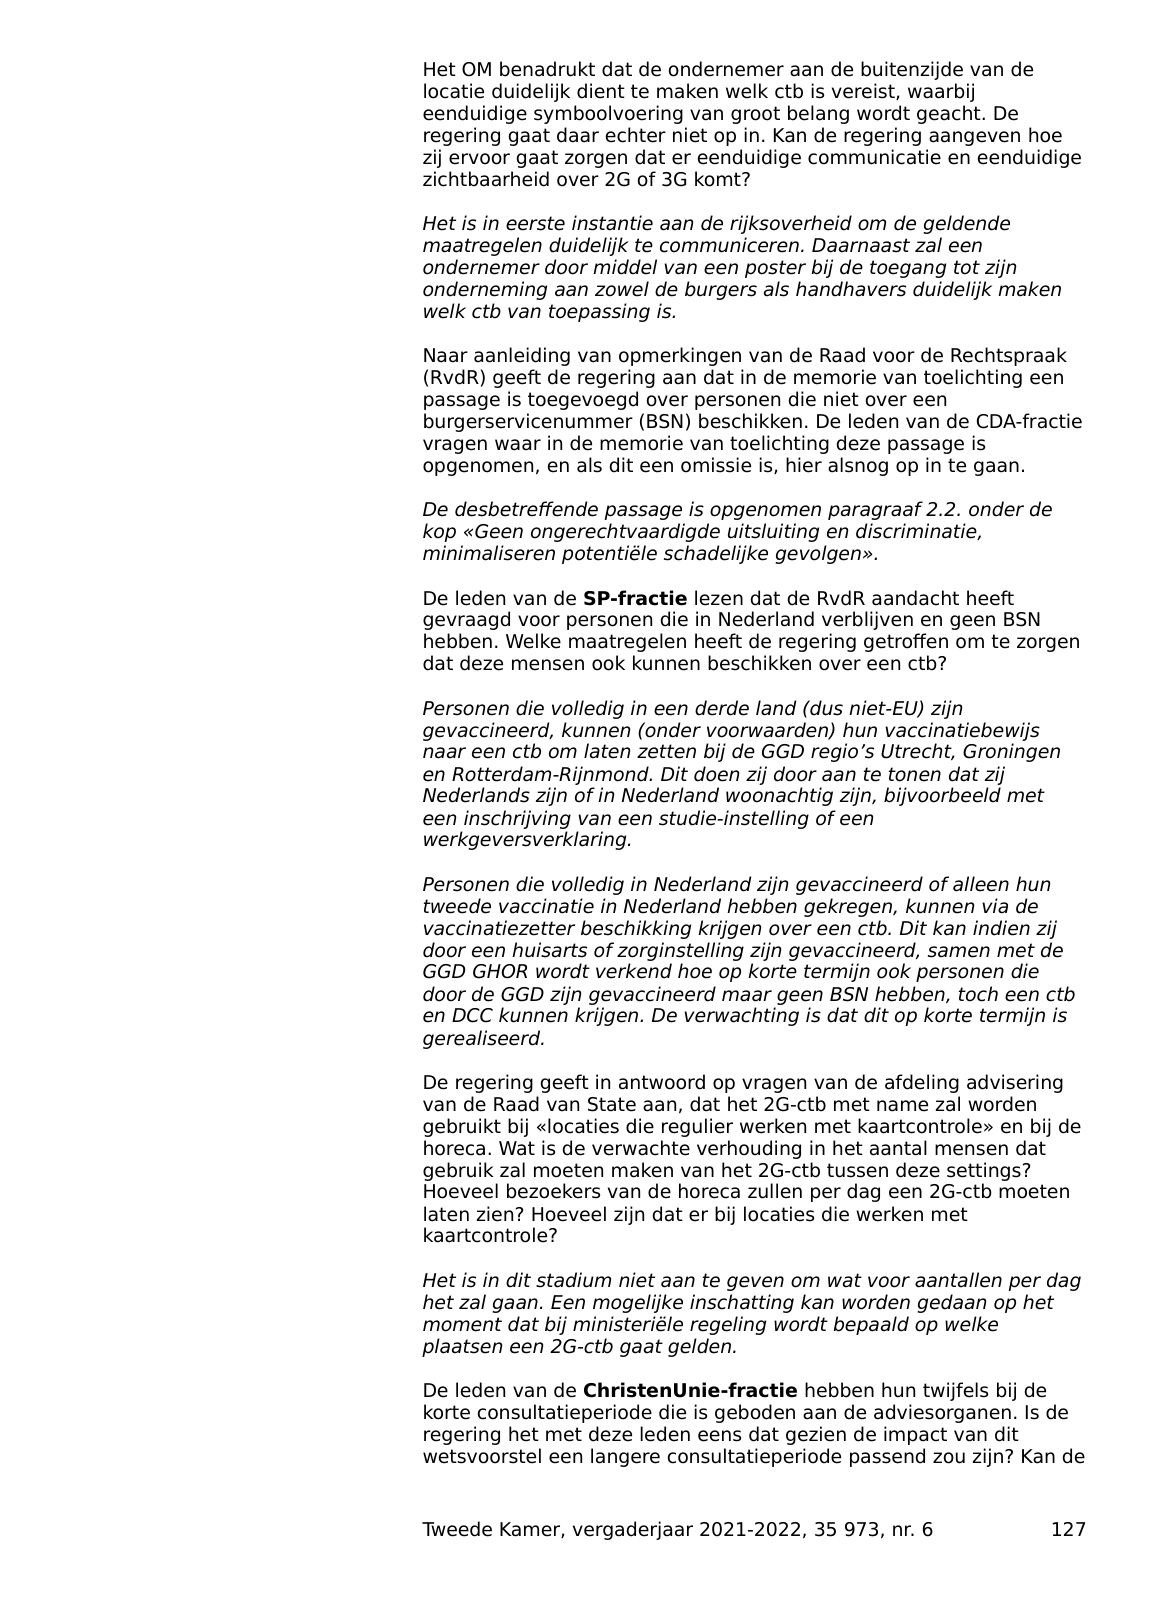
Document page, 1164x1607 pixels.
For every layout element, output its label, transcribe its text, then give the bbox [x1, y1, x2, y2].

text Het is in dit stadium niet aan te geven om wat voor aantallen per dag het zal gaan. Een mogelijke inschatting kan worden gedaan op het moment dat bij ministeriële regeling wordt bepaald op welke plaatsen een 2G-ctb gaat gelden. [422, 1269, 1087, 1357]
text De regering geeft in antwoord op vragen van de afdeling advisering van de Raad van State aan, dat het 2G-ctb met name zal worden gebruikt bij «locaties die regulier werken met kaartcontrole» en bij de horeca. Wat is de verwachte verhouding in het aantal mensen dat gebruik zal moeten maken van het 2G-ctb tussen deze settings? Hoeveel bezoekers van de horeca zullen per dag een 2G-ctb moeten laten zien? Hoeveel zijn dat er bij locaties die werken met kaartcontrole? [422, 1072, 1087, 1247]
text Het is in eerste instantie aan de rijksoverheid om de geldende maatregelen duidelijk te communiceren. Daarnaast zal een ondernemer door middel van een poster bij de toegang tot zijn onderneming aan zowel de burgers als handhavers duidelijk maken welk ctb van toepassing is. [422, 213, 1087, 323]
text De desbetreffende passage is opgenomen paragraaf 2.2. onder de kop «Geen ongerechtvaardigde uitsluiting en discriminatie, minimaliseren potentiële schadelijke gevolgen». [422, 499, 1087, 565]
text De leden van de ChristenUnie-fractie hebben hun twijfels bij de korte consultatieperiode die is geboden aan de adviesorganen. Is de regering het met deze leden eens dat gezien de impact van dit wetsvoorstel een langere consultatieperiode passend zou zijn? Kan de [422, 1380, 1087, 1468]
text Personen die volledig in een derde land (dus niet-EU) zijn gevaccineerd, kunnen (onder voorwaarden) hun vaccinatiebewijs naar een ctb om laten zetten bij de GGD regio’s Utrecht, Groningen en Rotterdam-Rijnmond. Dit doen zij door aan te tonen dat zij Nederlands zijn of in Nederland woonachtig zijn, bijvoorbeeld met een inschrijving van een studie-instelling of een werkgeversverklaring. [422, 697, 1087, 851]
text Personen die volledig in Nederland zijn gevaccineerd of alleen hun tweede vaccinatie in Nederland hebben gekregen, kunnen via de vaccinatiezetter beschikking krijgen over een ctb. Dit kan indien zij door een huisarts of zorginstelling zijn gevaccineerd, samen met de GGD GHOR wordt verkend hoe op korte termijn ook personen die door de GGD zijn gevaccineerd maar geen BSN hebben, toch een ctb en DCC kunnen krijgen. De verwachting is dat dit op korte termijn is gerealiseerd. [422, 873, 1087, 1049]
text De leden van de SP-fractie lezen dat de RvdR aandacht heeft gevraagd voor personen die in Nederland verblijven en geen BSN hebben. Welke maatregelen heeft de regering getroffen om te zorgen dat deze mensen ook kunnen beschikken over een ctb? [422, 587, 1087, 675]
text Het OM benadrukt dat de ondernemer aan de buitenzijde van de locatie duidelijk dient te maken welk ctb is vereist, waarbij eenduidige symboolvoering van groot belang wordt geacht. De regering gaat daar echter niet op in. Kan de regering aangeven hoe zij ervoor gaat zorgen dat er eenduidige communicatie en eenduidige zichtbaarheid over 2G of 3G komt? [422, 59, 1087, 191]
text Naar aanleiding van opmerkingen van de Raad voor de Rechtspraak (RvdR) geeft de regering aan dat in de memorie van toelichting een passage is toegevoegd over personen die niet over een burgerservicenummer (BSN) beschikken. De leden van de CDA-fractie vragen waar in de memorie van toelichting deze passage is opgenomen, en als dit een omissie is, hier alsnog op in te gaan. [422, 345, 1087, 477]
